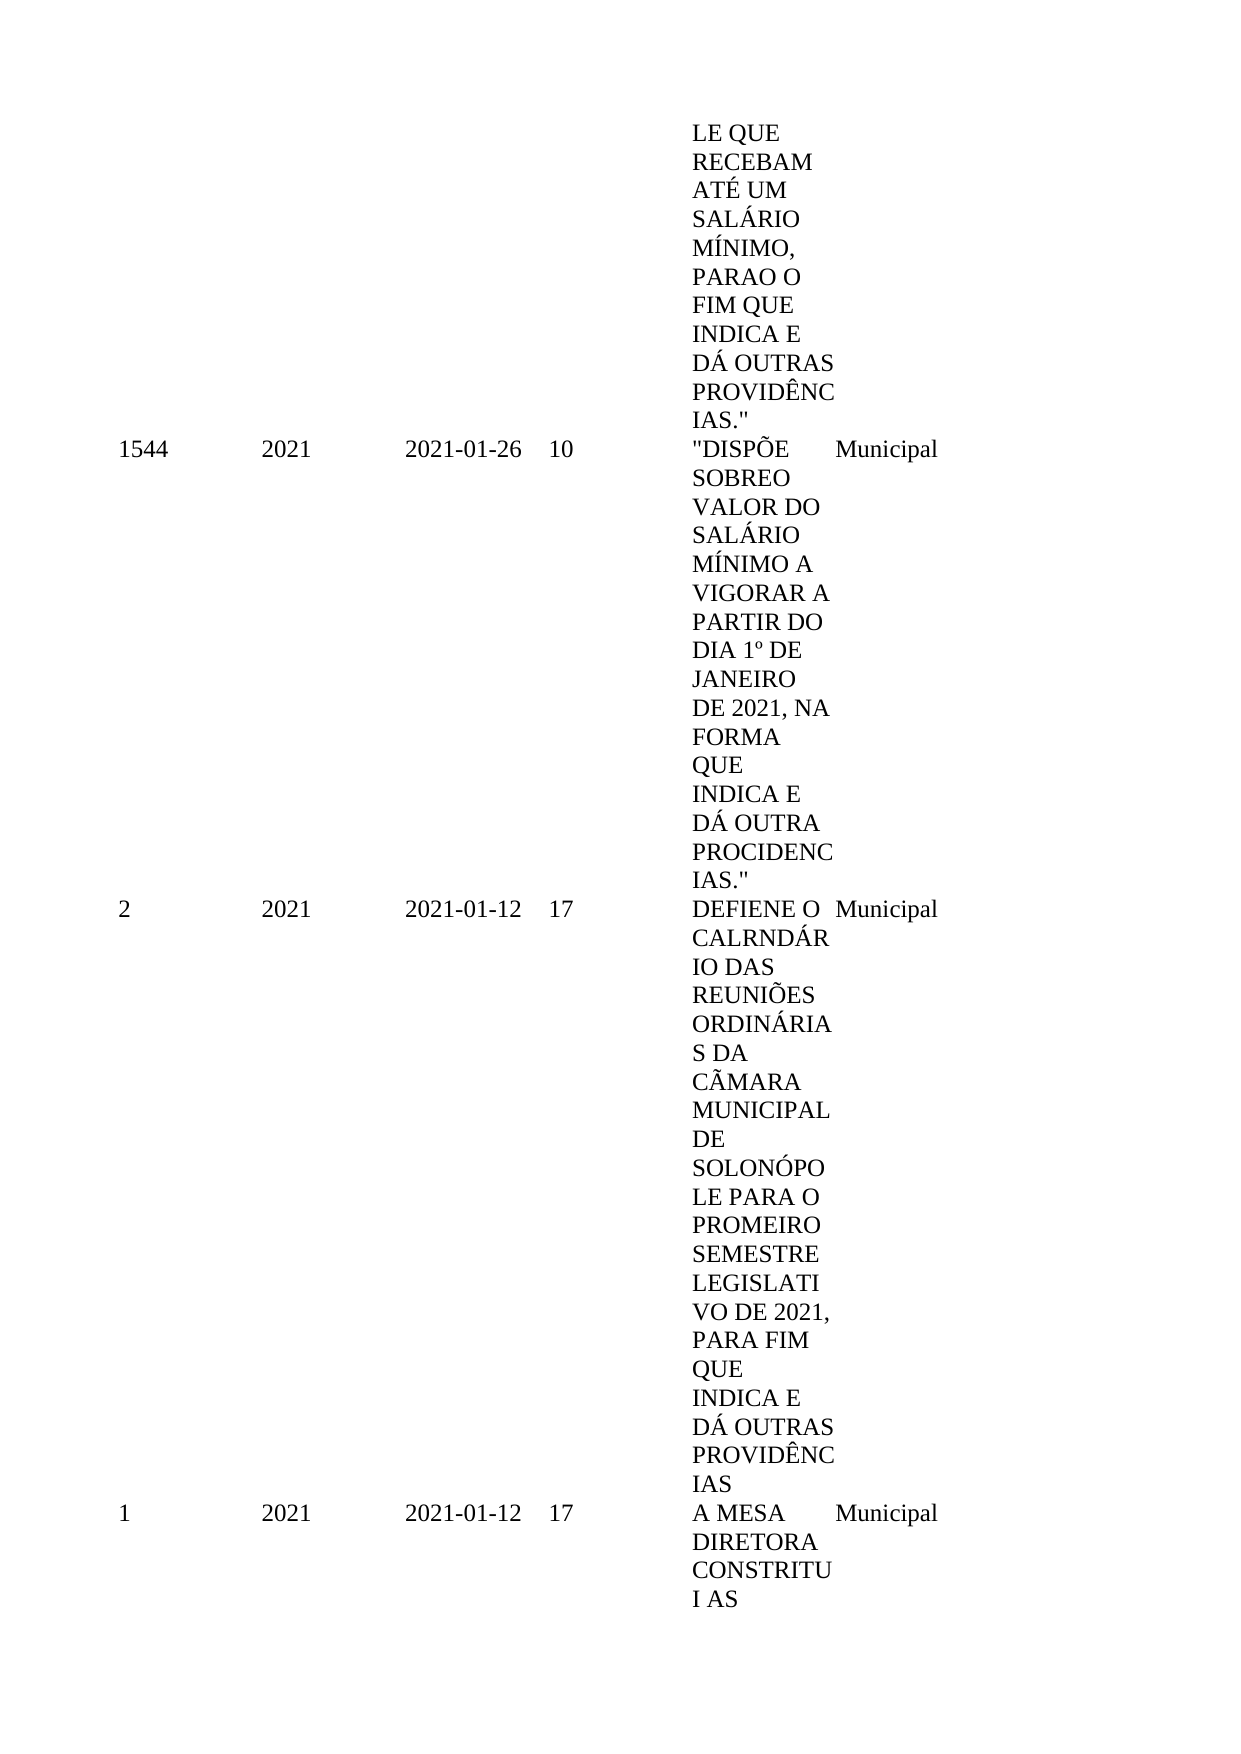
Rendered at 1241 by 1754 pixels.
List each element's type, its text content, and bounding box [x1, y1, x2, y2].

table_cell 2021 [261, 434, 405, 894]
table_cell [261, 118, 405, 434]
table_cell [979, 118, 1122, 434]
table_cell A MESA DIRETORA CONSTRITUI AS [692, 1498, 835, 1613]
table_cell 2021-01-26 [405, 434, 548, 894]
table_cell [835, 118, 979, 434]
table_cell "DISPÕE SOBREO VALOR DO SALÁRIO MÍNIMO A VIGORAR A PARTIR DO DIA 1º DE JANEIRO DE 2021, NA FORMA QUE INDICA E DÁ OUTRA PROCIDENCIAS." [692, 434, 835, 894]
table_cell 2 [118, 894, 261, 1498]
table_cell 2021 [261, 894, 405, 1498]
table_cell DEFIENE O CALRNDÁRIO DAS REUNIÕES ORDINÁRIAS DA CÃMARA MUNICIPAL DE SOLONÓPOLE PARA O PROMEIRO SEMESTRE LEGISLATIVO DE 2021, PARA FIM QUE INDICA E DÁ OUTRAS PROVIDÊNCIAS [692, 894, 835, 1498]
table_cell [548, 118, 692, 434]
table_cell Municipal [835, 434, 979, 894]
table_cell [118, 118, 261, 434]
table_cell 2021-01-12 [405, 1498, 548, 1613]
table_cell Municipal [835, 1498, 979, 1613]
table_cell LE QUE RECEBAM ATÉ UM SALÁRIO MÍNIMO, PARAO O FIM QUE INDICA E DÁ OUTRAS PROVIDÊNCIAS." [692, 118, 835, 434]
table_cell [979, 1498, 1122, 1613]
table_cell 2021-01-12 [405, 894, 548, 1498]
table_cell [979, 894, 1122, 1498]
table_cell 1544 [118, 434, 261, 894]
table_cell 2021 [261, 1498, 405, 1613]
table_cell 17 [548, 894, 692, 1498]
table_cell Municipal [835, 894, 979, 1498]
table_cell [405, 118, 548, 434]
table_cell 10 [548, 434, 692, 894]
table_cell 1 [118, 1498, 261, 1613]
table_cell [979, 434, 1122, 894]
table_cell 17 [548, 1498, 692, 1613]
